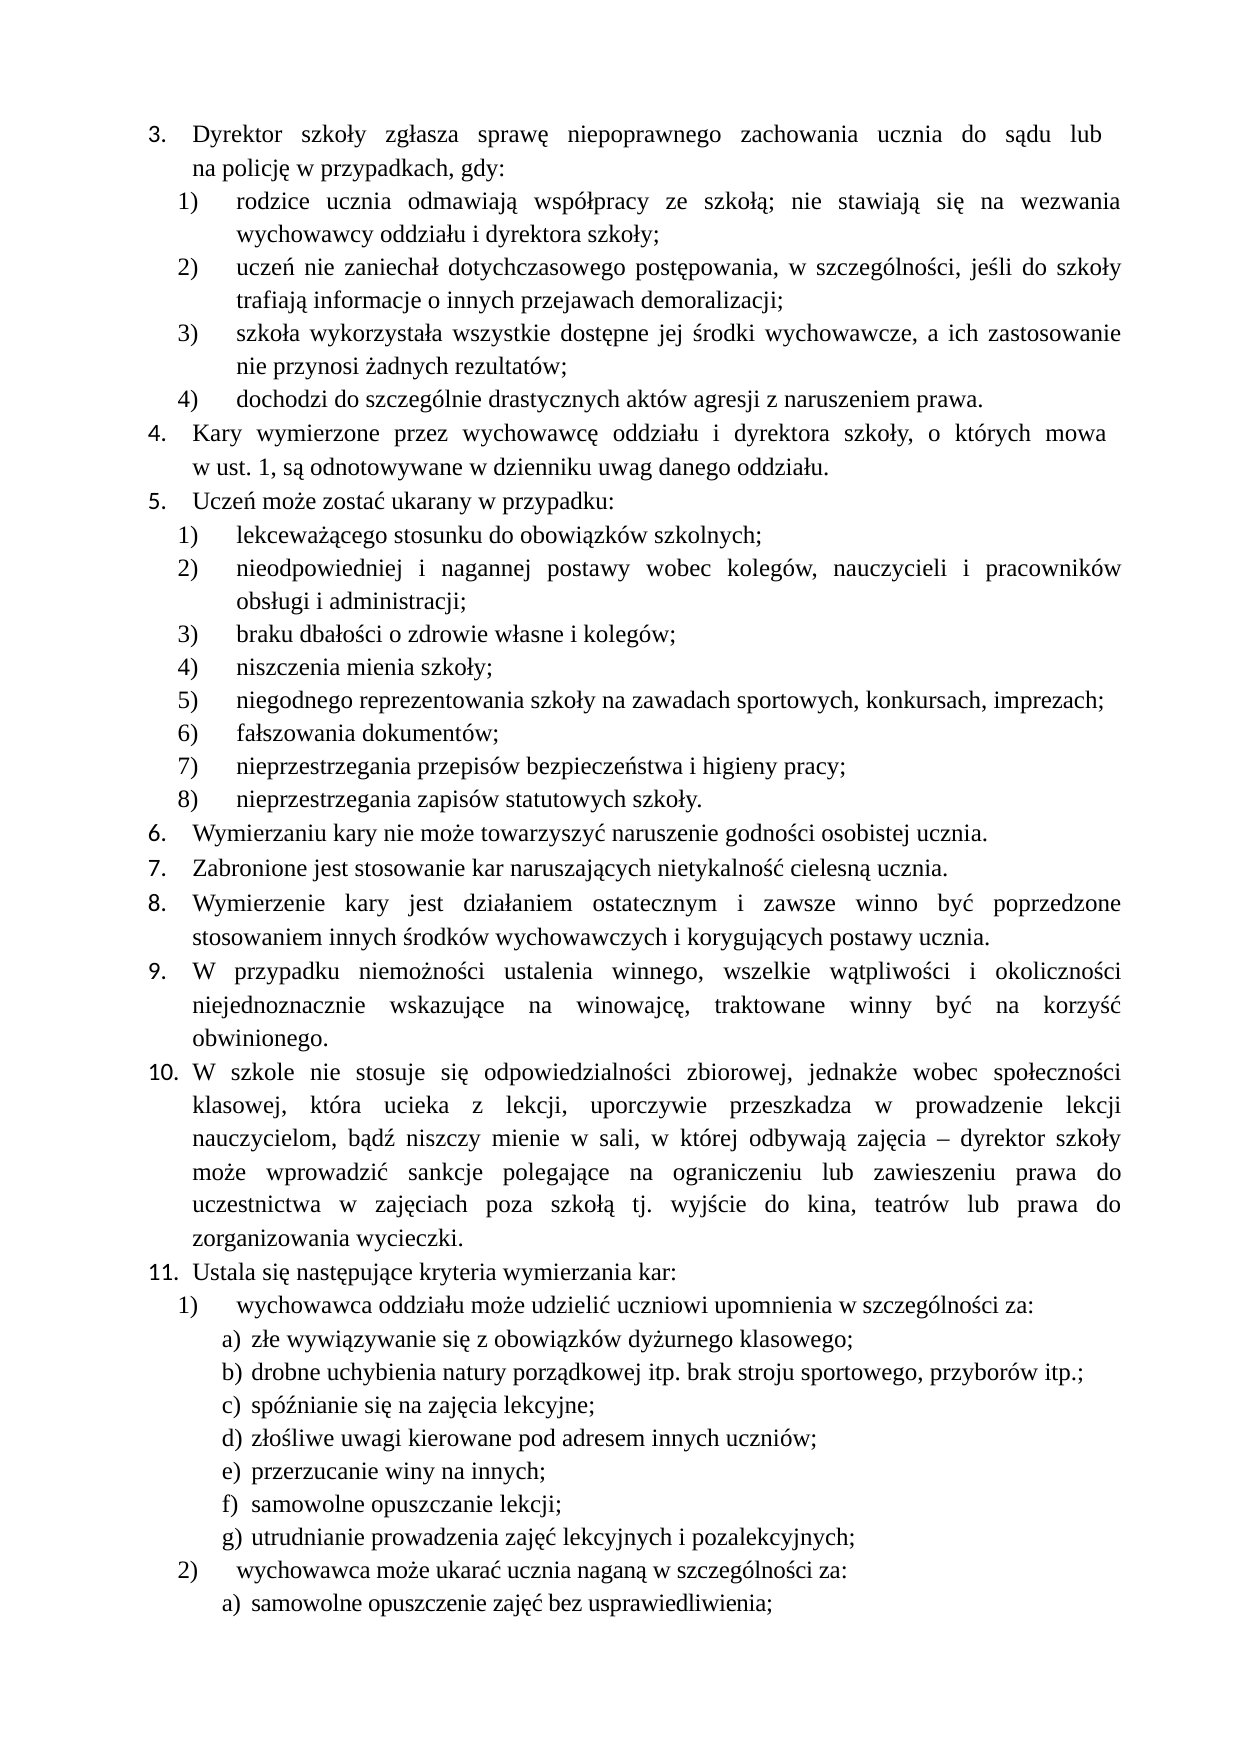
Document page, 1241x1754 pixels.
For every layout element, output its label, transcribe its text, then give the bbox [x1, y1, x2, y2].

list lekceważącego stosunku do obowiązków szkolnych; [177, 520, 1122, 549]
list złośliwe uwagi kierowane pod adresem innych uczniów; [222, 1423, 1122, 1451]
list Kary wymierzone przez wychowawcę oddziału i dyrektora szkoły, o których mowa w ust. 1, są odnotowywane w dzienniku uwag danego oddziału. [148, 417, 1122, 481]
list dochodzi do szczególnie drastycznych aktów agresji z naruszeniem prawa. [177, 384, 1122, 413]
list Uczeń może zostać ukarany w przypadku: [148, 485, 1122, 515]
list utrudnianie prowadzenia zajęć lekcyjnych i pozalekcyjnych; [222, 1522, 1122, 1551]
list drobne uchybienia natury porządkowej itp. brak stroju sportowego, przyborów itp.; [222, 1357, 1122, 1385]
list niegodnego reprezentowania szkoły na zawadach sportowych, konkursach, imprezach; [177, 685, 1122, 714]
list Wymierzaniu kary nie może towarzyszyć naruszenie godności osobistej ucznia. [148, 817, 1122, 848]
list samowolne opuszczanie lekcji; [222, 1489, 1122, 1517]
list przerzucanie winy na innych; [222, 1456, 1122, 1484]
list nieprzestrzegania zapisów statutowych szkoły. [177, 784, 1122, 813]
list nieodpowiedniej i nagannej postawy wobec kolegów, nauczycieli i pracowników obsługi i administracji; [177, 553, 1122, 615]
list wychowawca oddziału może udzielić uczniowi upomnienia w szczególności za: [177, 1291, 1122, 1319]
list samowolne opuszczenie zajęć bez usprawiedliwienia; [222, 1588, 1122, 1617]
list W przypadku niemożności ustalenia winnego, wszelkie wątpliwości i okoliczności niejednoznacznie wskazujące na winowajcę, traktowane winny być na korzyść obwinionego. [148, 955, 1122, 1051]
list wychowawca może ukarać ucznia naganą w szczególności za: [177, 1555, 1122, 1583]
list uczeń nie zaniechał dotychczasowego postępowania, w szczególności, jeśli do szkoły trafiają informacje o innych przejawach demoralizacji; [177, 252, 1122, 314]
list szkoła wykorzystała wszystkie dostępne jej środki wychowawcze, a ich zastosowanie nie przynosi żadnych rezultatów; [177, 318, 1122, 380]
list Zabronione jest stosowanie kar naruszających nietykalność cielesną ucznia. [148, 852, 1122, 883]
list niszczenia mienia szkoły; [177, 652, 1122, 681]
list fałszowania dokumentów; [177, 718, 1122, 747]
list złe wywiązywanie się z obowiązków dyżurnego klasowego; [222, 1324, 1122, 1352]
list braku dbałości o zdrowie własne i kolegów; [177, 619, 1122, 648]
list Wymierzenie kary jest działaniem ostatecznym i zawsze winno być poprzedzone stosowaniem innych środków wychowawczych i korygujących postawy ucznia. [148, 887, 1122, 951]
list nieprzestrzegania przepisów bezpieczeństwa i higieny pracy; [177, 751, 1122, 780]
list W szkole nie stosuje się odpowiedzialności zbiorowej, jednakże wobec społeczności klasowej, która ucieka z lekcji, uporczywie przeszkadza w prowadzenie lekcji nauczycielom, bądź niszczy mienie w sali, w której odbywają zajęcia – dyrektor szkoły może wprowadzić sankcje polegające na ograniczeniu lub zawieszeniu prawa do uczestnictwa w zajęciach poza szkołą tj. wyjście do kina, teatrów lub prawa do zorganizowania wycieczki. [148, 1056, 1122, 1251]
list rodzice ucznia odmawiają współpracy ze szkołą; nie stawiają się na wezwania wychowawcy oddziału i dyrektora szkoły; [177, 186, 1122, 248]
list Ustala się następujące kryteria wymierzania kar: [148, 1256, 1122, 1286]
list Dyrektor szkoły zgłasza sprawę niepoprawnego zachowania ucznia do sądu lub na policję w przypadkach, gdy: [148, 118, 1122, 182]
list spóźnianie się na zajęcia lekcyjne; [222, 1390, 1122, 1418]
